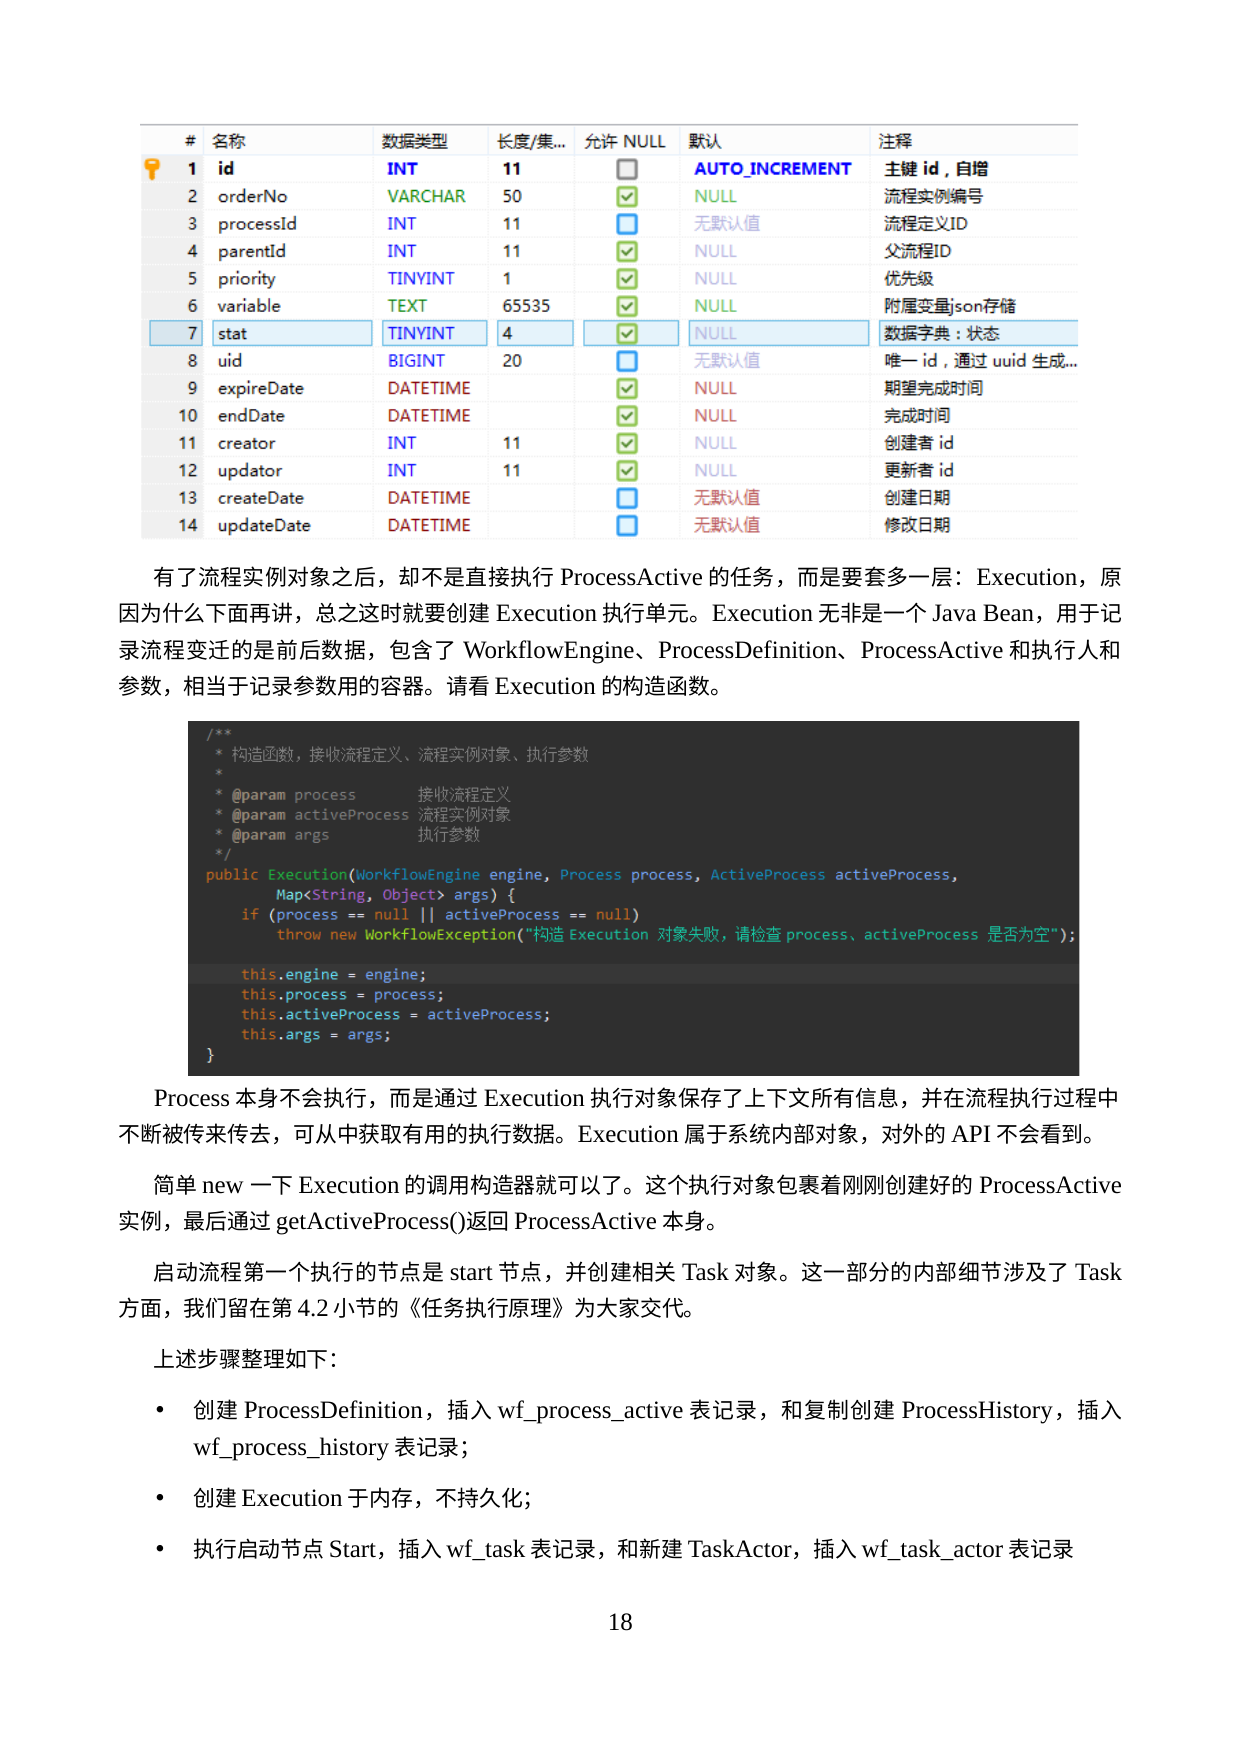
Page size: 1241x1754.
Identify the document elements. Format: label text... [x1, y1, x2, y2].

text 简单new 一下Execution的调用构造器就可以了。这个执行对象包裹着刚刚创建好的ProcessActive实例，最后通过getActiveProcess()返回ProcessActive本身。 [118, 1168, 1122, 1236]
text 上述步骤整理如下： [118, 1342, 1122, 1374]
text 有了流程实例对象之后，却不是直接执行ProcessActive的任务，而是要套多一层：Execution，原因为什么下面再讲，总之这时就要创建Execution执行单元。Execution无非是一个Java Bean，用于记录流程变迁的是前后数据，包含了WorkflowEngine、ProcessDefinition、ProcessActive和执行人和参数，相当于记录参数用的容器。请看Execution的构造函数。 [118, 556, 1122, 701]
list 执行启动节点Start，插入wf_task表记录，和新建TaskActor，插入wf_task_actor表记录 [156, 1532, 1122, 1563]
list 创建ProcessDefinition，插入wf_process_active表记录，和复制创建ProcessHistory，插入wf_process_history表记录； [156, 1393, 1122, 1461]
picture [188, 721, 1080, 1076]
list 创建Execution于内存，不持久化； [156, 1481, 1122, 1512]
picture [140, 116, 1079, 556]
text Process本身不会执行，而是通过Execution执行对象保存了上下文所有信息，并在流程执行过程中不断被传来传去，可从中获取有用的执行数据。Execution属于系统内部对象，对外的API不会看到。 [118, 1076, 1122, 1148]
text 启动流程第一个执行的节点是start节点，并创建相关Task对象。这一部分的内部细节涉及了Task方面，我们留在第4.2小节的《任务执行原理》为大家交代。 [118, 1255, 1122, 1323]
